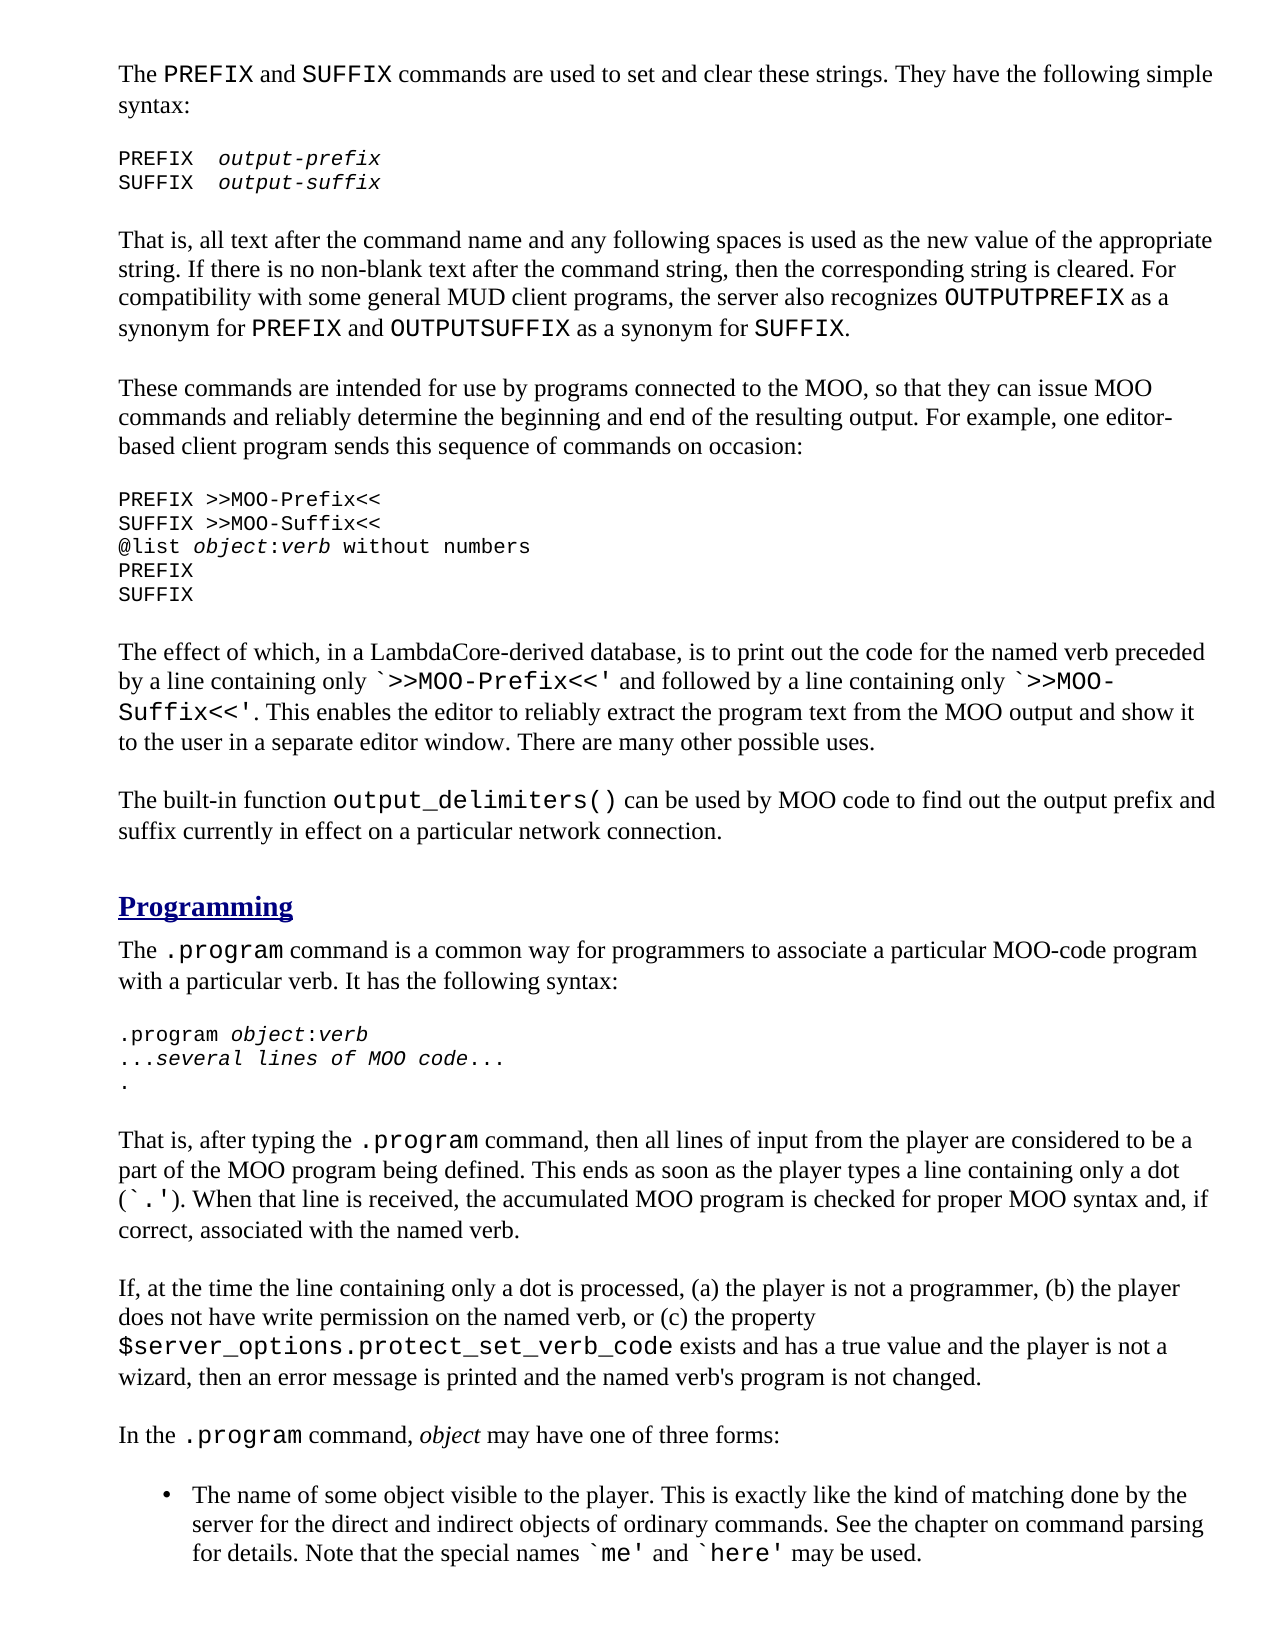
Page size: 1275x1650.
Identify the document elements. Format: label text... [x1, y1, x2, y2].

subtitle Programming [118, 889, 1216, 923]
text PREFIX >>MOO-Prefix<< [118, 489, 1216, 513]
text SUFFIX >>MOO-Suffix<< [118, 513, 1216, 537]
list The name of some object visible to the player. This is exactly like the kind of matching done by the server for the direct and indirect objects of ordinary commands. See the chapter on command parsing for details. Note that the special names `me' and `here' may be used. [162, 1480, 1216, 1569]
text In the .program command, object may have one of three forms: [118, 1420, 1216, 1451]
text ...several lines of MOO code... [118, 1048, 1216, 1072]
text These commands are intended for use by programs connected to the MOO, so that they can issue MOO commands and reliably determine the beginning and end of the resulting output. For example, one editor-based client program sends this sequence of commands on occasion: [118, 373, 1216, 460]
text The built-in function output_delimiters() can be used by MOO code to find out the output prefix and suffix currently in effect on a particular network connection. [118, 786, 1216, 845]
text @list object:verb without numbers [118, 537, 1216, 560]
text The PREFIX and SUFFIX commands are used to set and clear these strings. They have the following simple syntax: [118, 59, 1216, 119]
text That is, after typing the .program command, then all lines of input from the player are considered to be a part of the MOO program being defined. This ends as soon as the player types a line containing only a dot (`.'). When that line is received, the accumulated MOO program is checked for proper MOO syntax and, if correct, associated with the named verb. [118, 1125, 1216, 1244]
text PREFIX output-prefix [118, 148, 1216, 172]
text If, at the time the line containing only a dot is processed, (a) the player is not a programmer, (b) the player does not have write permission on the named verb, or (c) the property $server_options.protect_set_verb_code exists and has a true value and the player is not a wizard, then an error message is printed and the named verb's program is not changed. [118, 1273, 1216, 1391]
text .program object:verb [118, 1024, 1216, 1048]
text That is, all text after the command name and any following spaces is used as the new value of the appropriate string. If there is no non-blank text after the command string, then the corresponding string is cleared. For compatibility with some general MUD client programs, the server also recognizes OUTPUTPREFIX as a synonym for PREFIX and OUTPUTSUFFIX as a synonym for SUFFIX. [118, 225, 1216, 344]
text The .program command is a common way for programmers to associate a particular MOO-code program with a particular verb. It has the following syntax: [118, 935, 1216, 995]
text . [118, 1072, 1216, 1095]
text SUFFIX [118, 584, 1216, 607]
text SUFFIX output-suffix [118, 172, 1216, 195]
text The effect of which, in a LambdaCore-derived database, is to print out the code for the named verb preceded by a line containing only `>>MOO-Prefix<<' and followed by a line containing only `>>MOO-Suffix<<'. This enables the editor to reliably extract the program text from the MOO output and show it to the user in a separate editor window. There are many other possible uses. [118, 637, 1216, 756]
text PREFIX [118, 560, 1216, 584]
